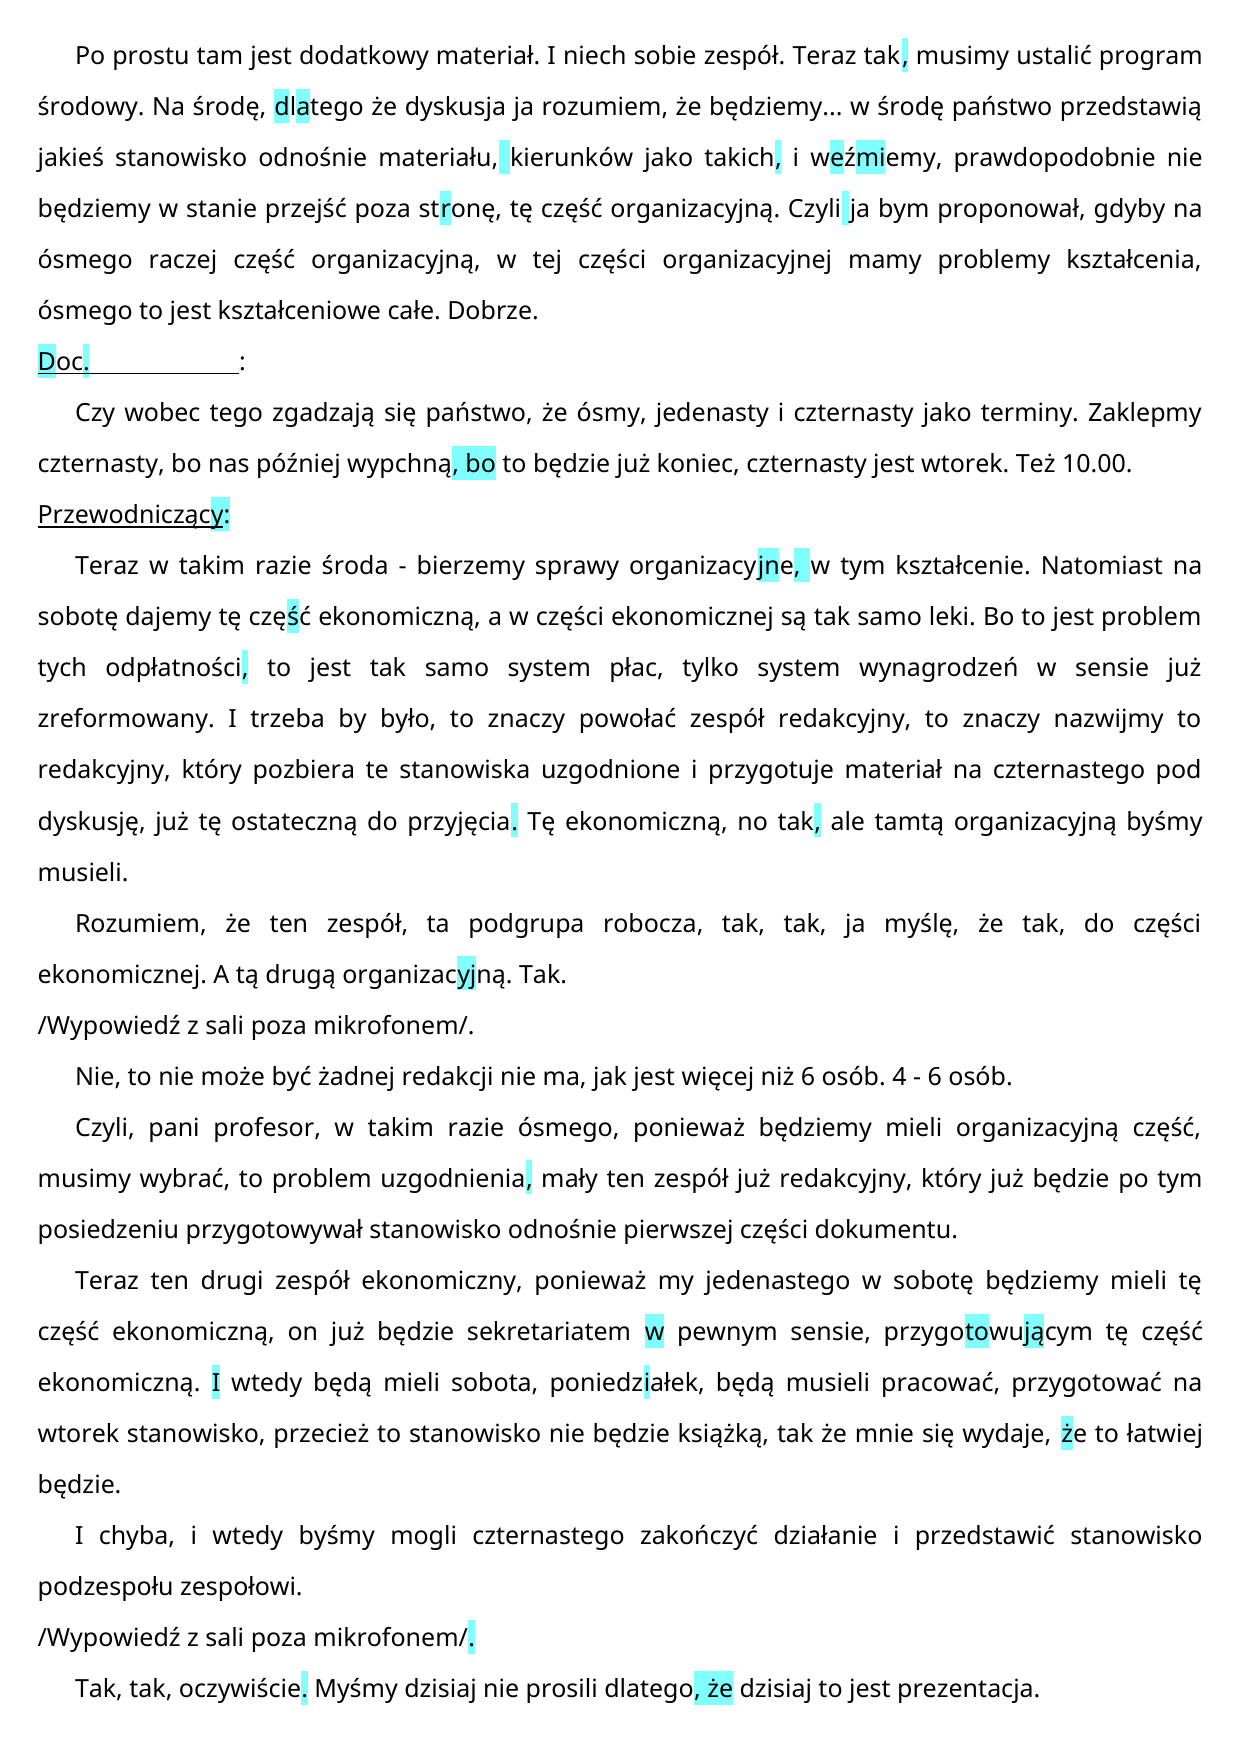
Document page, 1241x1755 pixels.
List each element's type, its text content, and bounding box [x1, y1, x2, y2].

text I chyba, i wtedy byśmy mogli czternastego zakończyć działanie i przedstawić stanowisko podzespołu zespołowi. [37, 1518, 1203, 1603]
text /Wypowiedź z sali poza mikrofonem/. [37, 1620, 1203, 1654]
text /Wypowiedź z sali poza mikrofonem/. [37, 1007, 1203, 1041]
text Teraz w takim razie środa - bierzemy sprawy organizacyjne, w tym kształcenie. Natomiast na sobotę dajemy tę część ekonomiczną, a w części ekonomicznej są tak samo leki. Bo to jest problem tych odpłatności, to jest tak samo system płac, tylko system wynagrodzeń w sensie już zreformowany. I trzeba by było, to znaczy powołać zespół redakcyjny, to znaczy nazwijmy to redakcyjny, który pozbiera te stanowiska uzgodnione i przygotuje materiał na czternastego pod dyskusję, już tę ostateczną do przyjęcia. Tę ekonomiczną, no tak, ale tamtą organizacyjną byśmy musieli. [37, 548, 1203, 888]
text Przewodniczący: [37, 497, 1203, 531]
text Czy wobec tego zgadzają się państwo, że ósmy, jedenasty i czternasty jako terminy. Zaklepmy czternasty, bo nas później wypchną, bo to będzie już koniec, czternasty jest wtorek. Też 10.00. [37, 395, 1203, 480]
text Rozumiem, że ten zespół, ta podgrupa robocza, tak, tak, ja myślę, że tak, do części ekonomicznej. A tą drugą organizacyjną. Tak. [37, 905, 1203, 990]
text Nie, to nie może być żadnej redakcji nie ma, jak jest więcej niż 6 osób. 4 - 6 osób. [37, 1058, 1203, 1092]
text Doc. : [37, 344, 1203, 378]
text Czyli, pani profesor, w takim razie ósmego, ponieważ będziemy mieli organizacyjną część, musimy wybrać, to problem uzgodnienia, mały ten zespół już redakcyjny, który już będzie po tym posiedzeniu przygotowywał stanowisko odnośnie pierwszej części dokumentu. [37, 1109, 1203, 1246]
text Po prostu tam jest dodatkowy materiał. I niech sobie zespół. Teraz tak, musimy ustalić program środowy. Na środę, dlatego że dyskusja ja rozumiem, że będziemy... w środę państwo przedstawią jakieś stanowisko odnośnie materiału, kierunków jako takich, i weźmiemy, prawdopodobnie nie będziemy w stanie przejść poza stronę, tę część organizacyjną. Czyli ja bym proponował, gdyby na ósmego raczej część organizacyjną, w tej części organizacyjnej mamy problemy kształcenia, ósmego to jest kształceniowe całe. Dobrze. [37, 37, 1203, 327]
text Teraz ten drugi zespół ekonomiczny, ponieważ my jedenastego w sobotę będziemy mieli tę część ekonomiczną, on już będzie sekretariatem w pewnym sensie, przygotowującym tę część ekonomiczną. I wtedy będą mieli sobota, poniedziałek, będą musieli pracować, przygotować na wtorek stanowisko, przecież to stanowisko nie będzie książką, tak że mnie się wydaje, że to łatwiej będzie. [37, 1262, 1203, 1501]
text Tak, tak, oczywiście. Myśmy dzisiaj nie prosili dlatego, że dzisiaj to jest prezentacja. [37, 1671, 1203, 1705]
